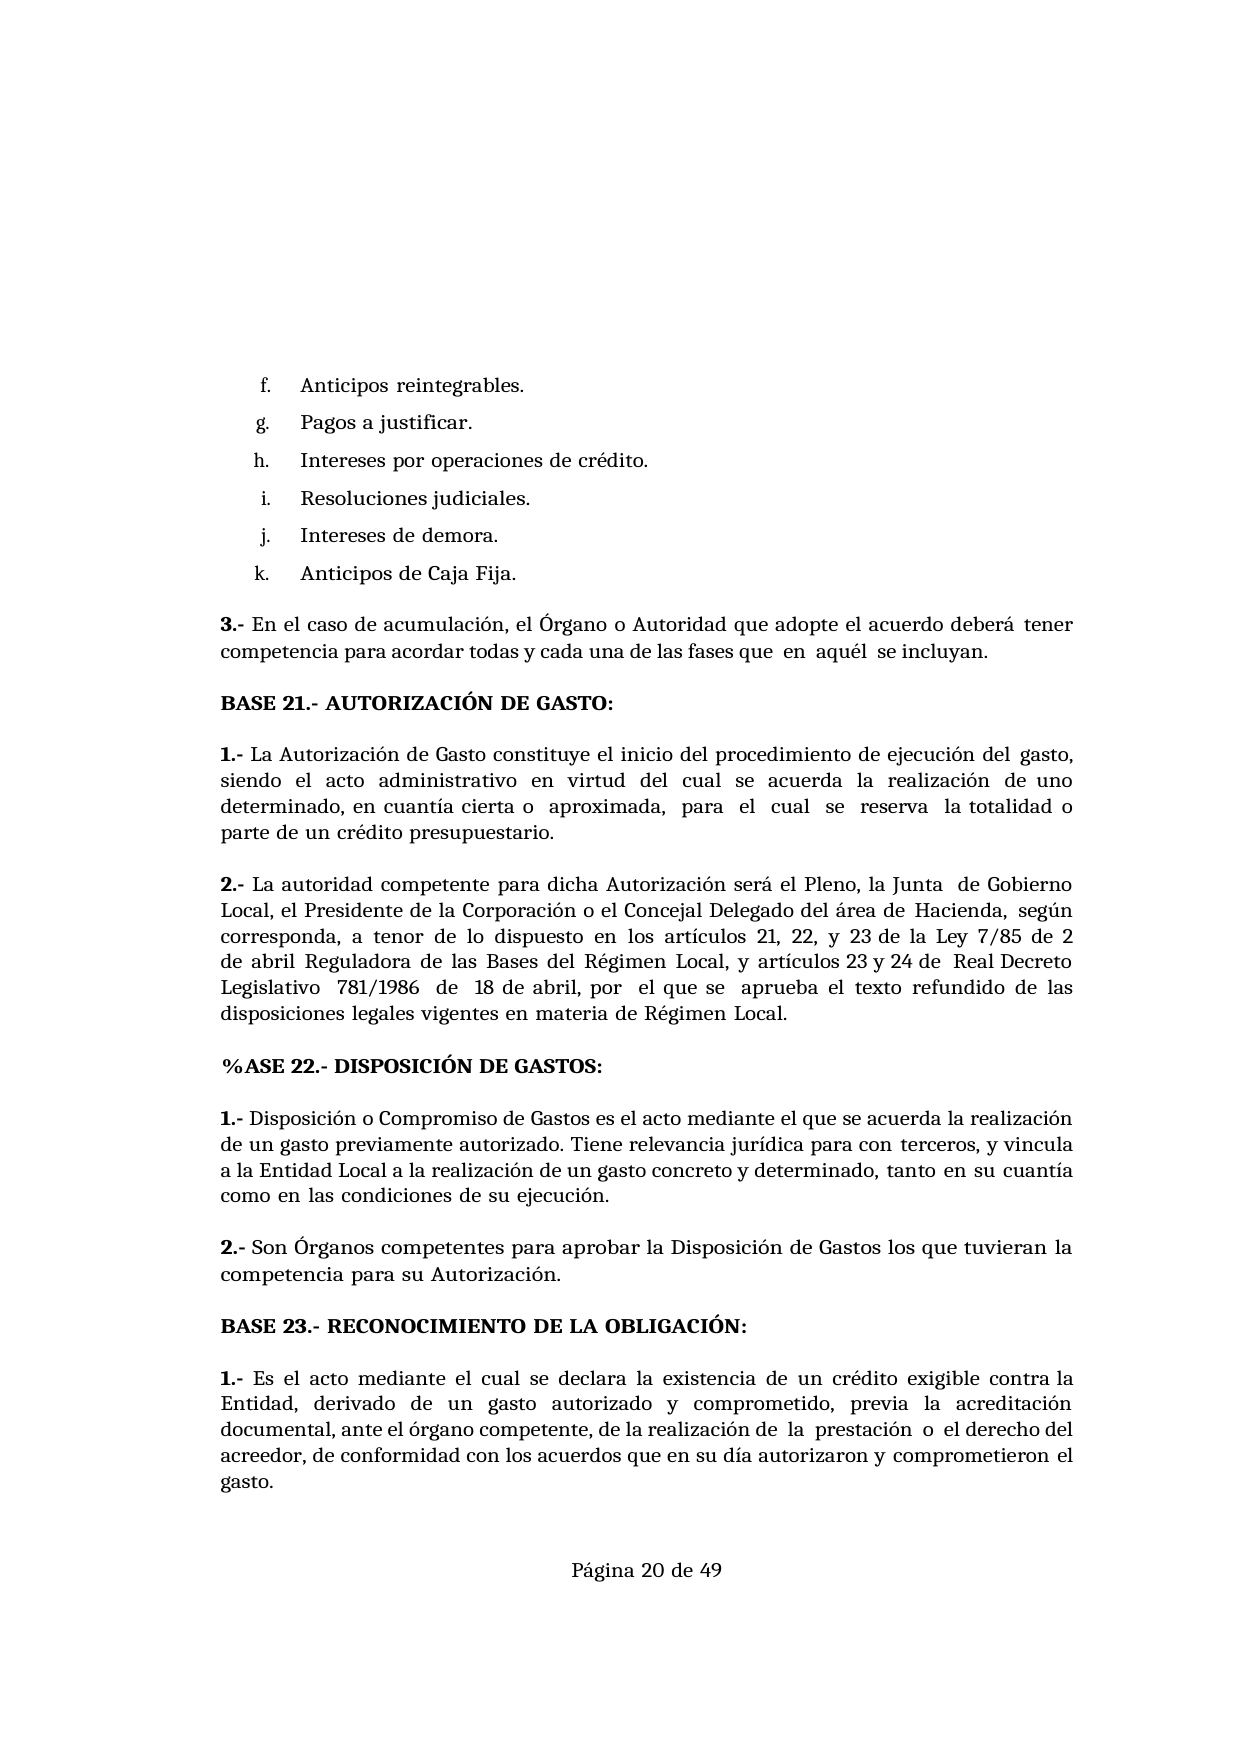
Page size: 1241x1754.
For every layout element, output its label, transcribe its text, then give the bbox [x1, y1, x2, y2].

text 1.- Es el acto mediante el cual se declara la existencia de un crédito exigible contra la Entidad, derivado de un gasto autorizado y comprometido, previa la acreditación documental, ante el órgano competente, de la realización de la prestación o el derecho del acreedor, de conformidad con los acuerdos que en su día autorizaron y comprometieron el gasto. [220, 1366, 1073, 1493]
text 1.- La Autorización de Gasto constituye el inicio del procedimiento de ejecución del gasto, siendo el acto administrativo en virtud del cual se acuerda la realización de uno determinado, en cuantía cierta o aproximada, para el cual se reserva la totalidad o parte de un crédito presupuestario. [220, 743, 1073, 844]
subtitle BASE 21.- AUTORIZACIÓN DE GASTO: [220, 691, 1103, 715]
list Intereses por operaciones de crédito. [253, 449, 1103, 473]
text 2.- Son Órganos competentes para aprobar la Disposición de Gastos los que tuvieran la competencia para su Autorización. [220, 1236, 1073, 1286]
list Resoluciones judiciales. [261, 486, 1103, 510]
text 1.- Disposición o Compromiso de Gastos es el acto mediante el que se acuerda la realización de un gasto previamente autorizado. Tiene relevancia jurídica para con terceros, y vincula a la Entidad Local a la realización de un gasto concreto y determinado, tanto en su cuantía como en las condiciones de su ejecución. [220, 1107, 1073, 1208]
list Intereses de demora. [261, 523, 1103, 547]
text 2.- La autoridad competente para dicha Autorización será el Pleno, la Junta de Gobierno Local, el Presidente de la Corporación o el Concejal Delegado del área de Hacienda, según corresponda, a tenor de lo dispuesto en los artículos 21, 22, y 23 de la Ley 7/85 de 2 de abril Reguladora de las Bases del Régimen Local, y artículos 23 y 24 de Real Decreto Legislativo 781/1986 de 18 de abril, por el que se aprueba el texto refundido de las disposiciones legales vigentes en materia de Régimen Local. [220, 873, 1073, 1026]
list Anticipos de Caja Fija. [254, 561, 1103, 585]
subtitle %ASE 22.- DISPOSICIÓN DE GASTOS: [220, 1054, 1103, 1079]
text Página 20 de 49 [190, 1559, 1103, 1583]
text 3.- En el caso de acumulación, el Órgano o Autoridad que adopte el acuerdo deberá tener competencia para acordar todas y cada una de las fases que en aquél se incluyan. [220, 613, 1073, 663]
subtitle BASE 23.- RECONOCIMIENTO DE LA OBLIGACIÓN: [220, 1314, 1103, 1338]
list Pagos a justificar. [256, 411, 1103, 435]
list Anticipos reintegrables. [260, 374, 1103, 398]
